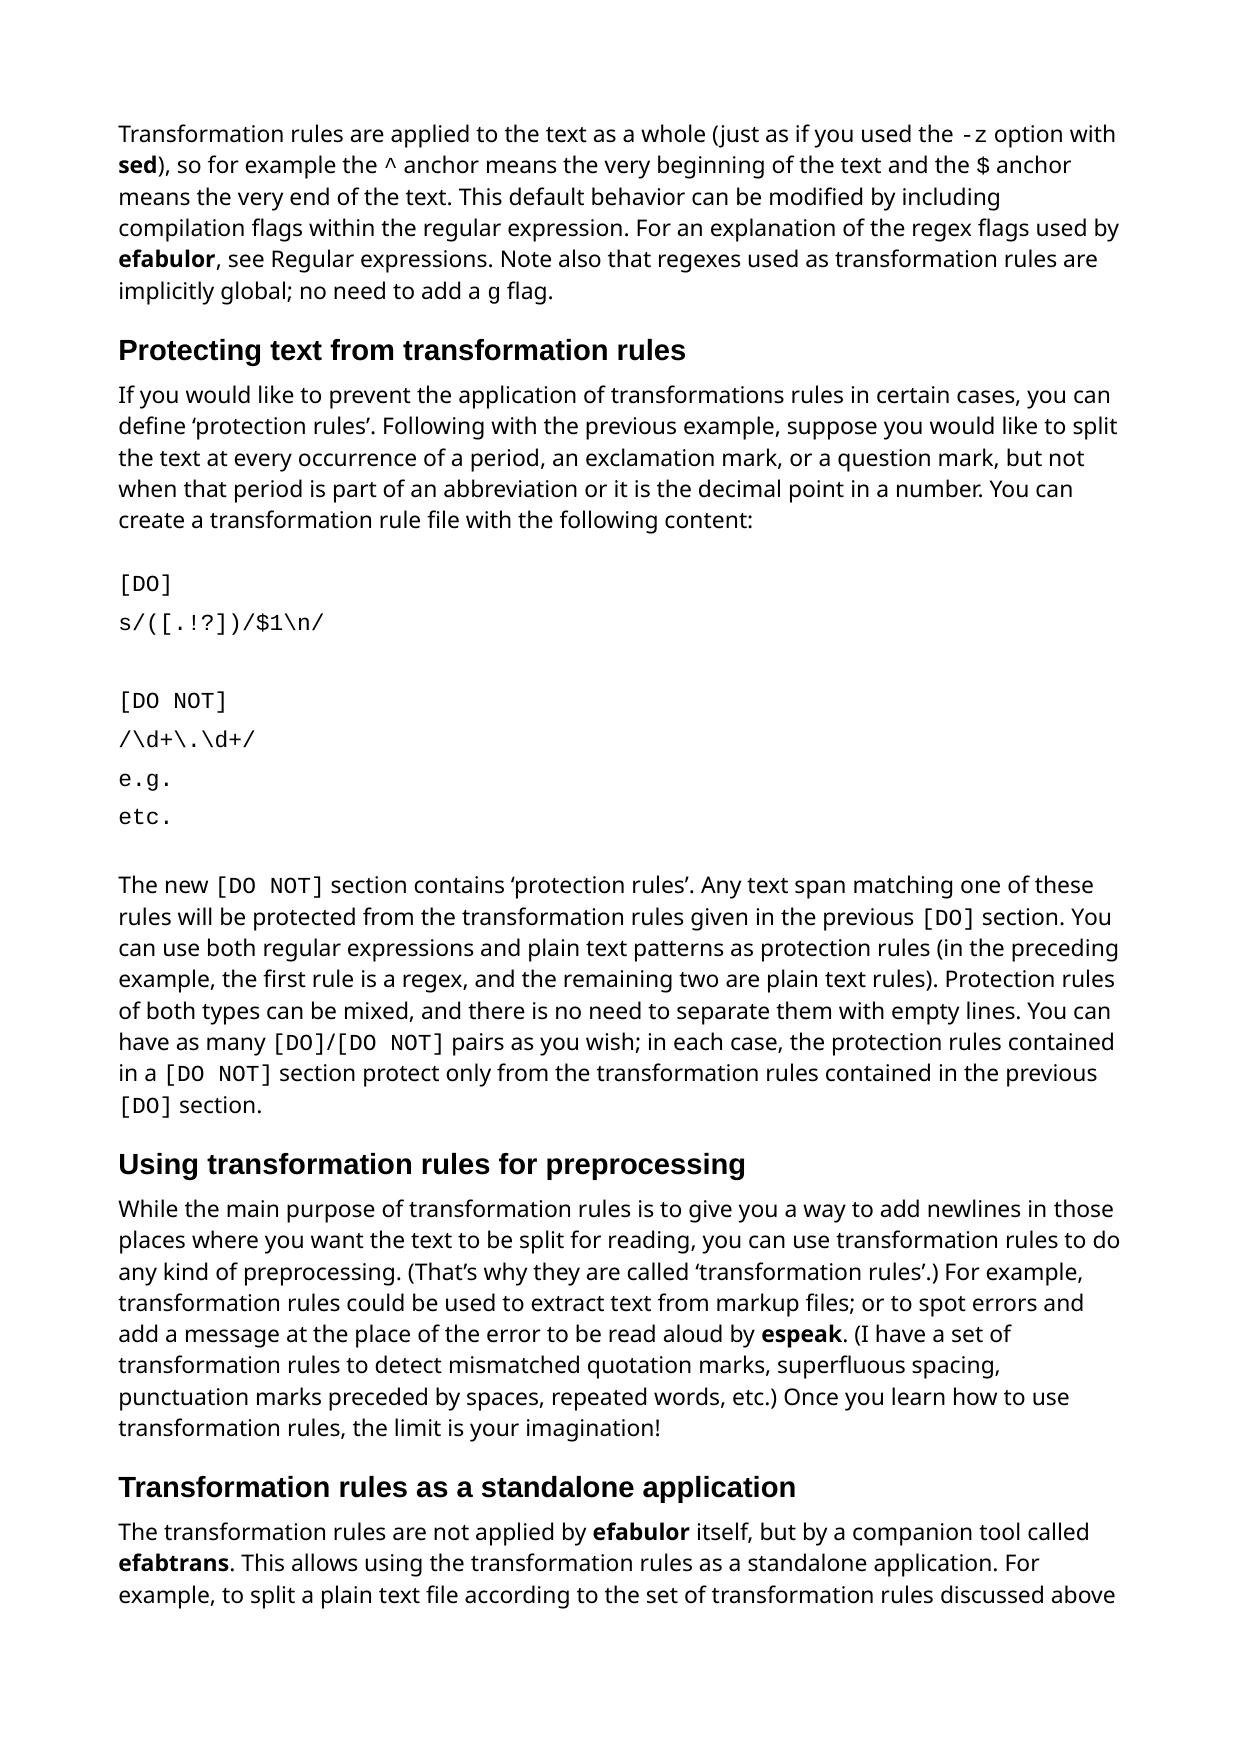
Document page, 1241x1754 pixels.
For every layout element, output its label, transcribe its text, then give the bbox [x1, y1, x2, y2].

text The new [DO NOT] section contains ‘protection rules’. Any text span matching one of these rules will be protected from the transformation rules given in the previous [DO] section. You can use both regular expressions and plain text patterns as protection rules (in the preceding example, the first rule is a regex, and the remaining two are plain text rules). Protection rules of both types can be mixed, and there is no need to separate them with empty lines. You can have as many [DO]/[DO NOT] pairs as you wish; in each case, the protection rules contained in a [DO NOT] section protect only from the transformation rules contained in the previous [DO] section. [118, 869, 1122, 1120]
subtitle Using transformation rules for preprocessing [118, 1147, 1122, 1181]
text etc. [118, 806, 1122, 832]
text The transformation rules are not applied by efabulor itself, but by a companion tool called efabtrans. This allows using the transformation rules as a standalone application. For example, to split a plain text file according to the set of transformation rules discussed above [118, 1516, 1122, 1610]
subtitle Transformation rules as a standalone application [118, 1470, 1122, 1504]
text [DO NOT] [118, 689, 1122, 715]
subtitle Protecting text from transformation rules [118, 333, 1122, 367]
text [DO] [118, 573, 1122, 598]
text Transformation rules are applied to the text as a whole (just as if you used the ‑z option with sed), so for example the ^ anchor means the very beginning of the text and the $ anchor means the very end of the text. This default behavior can be modified by including compilation flags within the regular expression. For an explanation of the regex flags used by efabulor, see Regular expressions. Note also that regexes used as transformation rules are implicitly global; no need to add a g flag. [118, 118, 1122, 306]
text While the main purpose of transformation rules is to give you a way to add newlines in those places where you want the text to be split for reading, you can use transformation rules to do any kind of preprocessing. (That’s why they are called ‘transformation rules’.) For example, transformation rules could be used to extract text from markup files; or to spot errors and add a message at the place of the error to be read aloud by espeak. (I have a set of transformation rules to detect mismatched quotation marks, superfluous spacing, punctuation marks preceded by spaces, repeated words, etc.) Once you learn how to use transformation rules, the limit is your imagination! [118, 1193, 1122, 1443]
text If you would like to prevent the application of transformations rules in certain cases, you can define ‘protection rules’. Following with the previous example, suppose you would like to split the text at every occurrence of a period, an exclamation mark, or a question mark, but not when that period is part of an abbreviation or it is the decimal point in a number. You can create a transformation rule file with the following content: [118, 379, 1122, 535]
text /\d+\.\d+/ [118, 728, 1122, 754]
text e.g. [118, 767, 1122, 793]
text s/([.!?])/$1\n/ [118, 611, 1122, 637]
